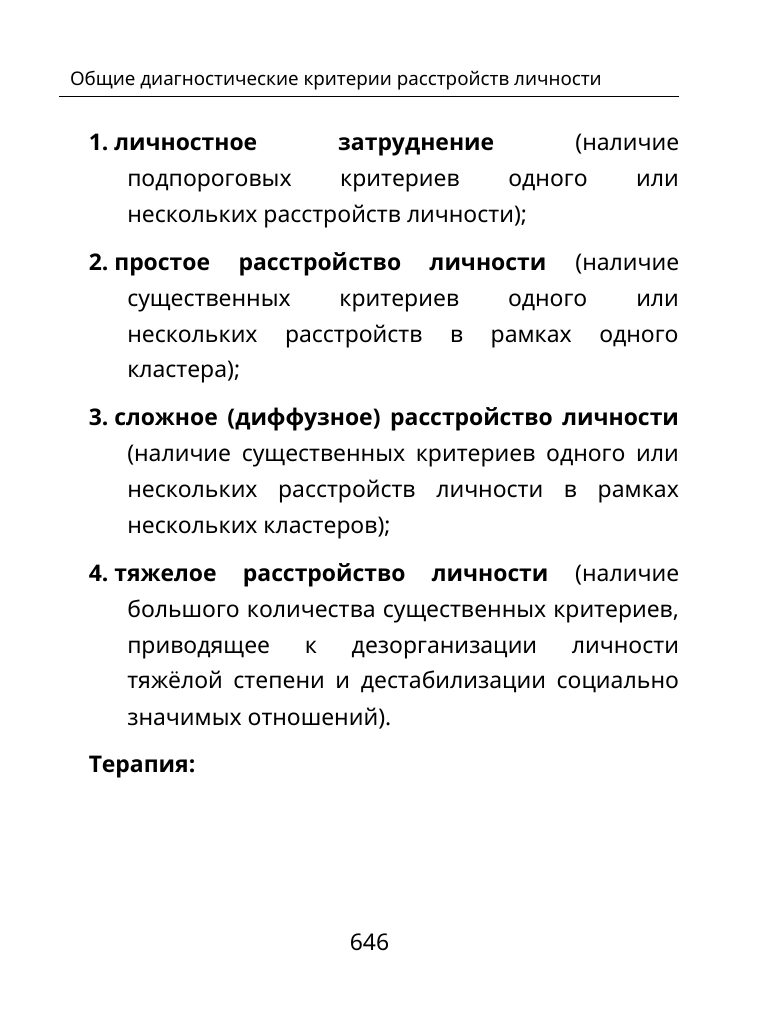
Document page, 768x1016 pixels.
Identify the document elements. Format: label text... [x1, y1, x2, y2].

list тяжелое расстройство личности (наличие большого количества существенных критериев, приводящее к дезорганизации личности тяжёлой степени и дестабилизации социально значимых отношений). [88, 557, 679, 732]
text Терапия: [59, 748, 679, 779]
list личностное затруднение (наличие подпороговых критериев одного или нескольких расстройств личности); [88, 126, 679, 229]
list простое расстройство личности (наличие существенных критериев одного или нескольких расстройств в рамках одного кластера); [88, 246, 679, 385]
list сложное (диффузное) расстройство личности (наличие существенных критериев одного или нескольких расстройств личности в рамках нескольких кластеров); [88, 401, 679, 540]
